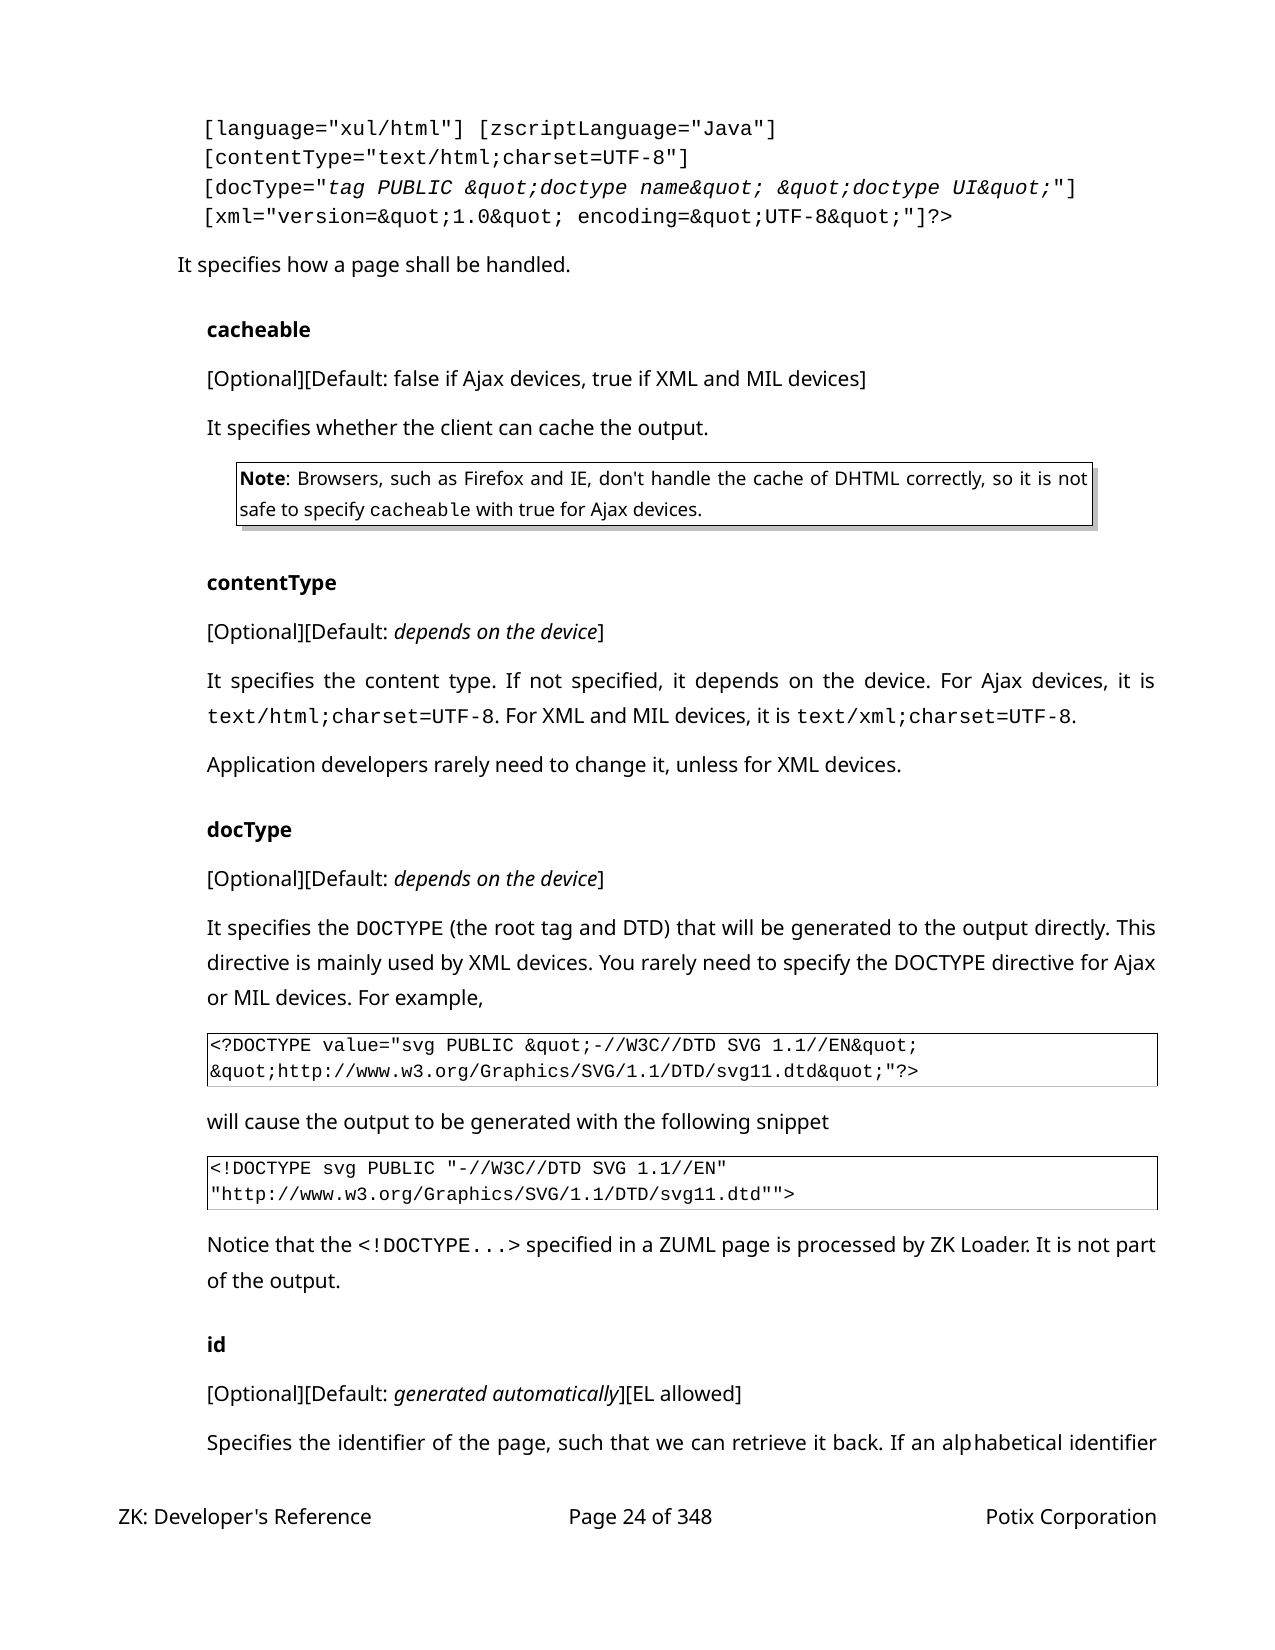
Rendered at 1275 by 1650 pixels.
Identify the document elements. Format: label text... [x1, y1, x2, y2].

text Note: Browsers, such as Firefox and IE, don't handle the cache of DHTML correctly, so it is not safe to specify cacheable with true for Ajax devices. [237, 463, 1092, 525]
text <?DOCTYPE value="svg PUBLIC &quot;-//W3C//DTD SVG 1.1//EN&quot; &quot;http://www.w3.org/Graphics/SVG/1.1/DTD/svg11.dtd&quot;"?> [208, 1034, 1157, 1086]
text Application developers rarely need to change it, unless for XML devices. [207, 750, 1157, 778]
text [Optional][Default: generated automatically][EL allowed] [207, 1379, 1157, 1408]
text [Optional][Default: false if Ajax devices, true if XML and MIL devices] [207, 364, 1157, 392]
text It specifies how a page shall be handled. [177, 250, 1157, 279]
text [Optional][Default: depends on the device] [207, 864, 1157, 892]
subtitle contentType [207, 568, 1157, 596]
text [language="xul/html"] [zscriptLanguage="Java"] [contentType="text/html;charset=UTF-8"] [docType="tag PUBLIC &quot;doctype name&quot; &quot;doctype UI&quot;"] [xml="version=&quot;1.0&quot; encoding=&quot;UTF-8&quot;"]?> [177, 118, 1157, 230]
text It specifies whether the client can cache the output. [207, 413, 1157, 441]
text <!DOCTYPE svg PUBLIC "-//W3C//DTD SVG 1.1//EN" "http://www.w3.org/Graphics/SVG/1.1/DTD/svg11.dtd""> [208, 1157, 1157, 1209]
text [Optional][Default: depends on the device] [207, 617, 1157, 645]
text It specifies the content type. If not specified, it depends on the device. For Ajax devices, it is text/html;charset=UTF-8. For XML and MIL devices, it is text/xml;charset=UTF-8. [207, 666, 1157, 729]
text Notice that the <!DOCTYPE...> specified in a ZUML page is processed by ZK Loader. It is not part of the output. [207, 1230, 1157, 1294]
subtitle id [207, 1331, 1157, 1359]
subtitle cacheable [207, 315, 1157, 343]
text will cause the output to be generated with the following snippet [207, 1107, 1157, 1135]
subtitle docType [207, 815, 1157, 843]
text It specifies the DOCTYPE (the root tag and DTD) that will be generated to the output directly. This directive is mainly used by XML devices. You rarely need to specify the DOCTYPE directive for Ajax or MIL devices. For example, [207, 913, 1157, 1012]
text Specifies the identifier of the page, such that we can retrieve it back. If an alphabetical identifier [207, 1428, 1157, 1457]
